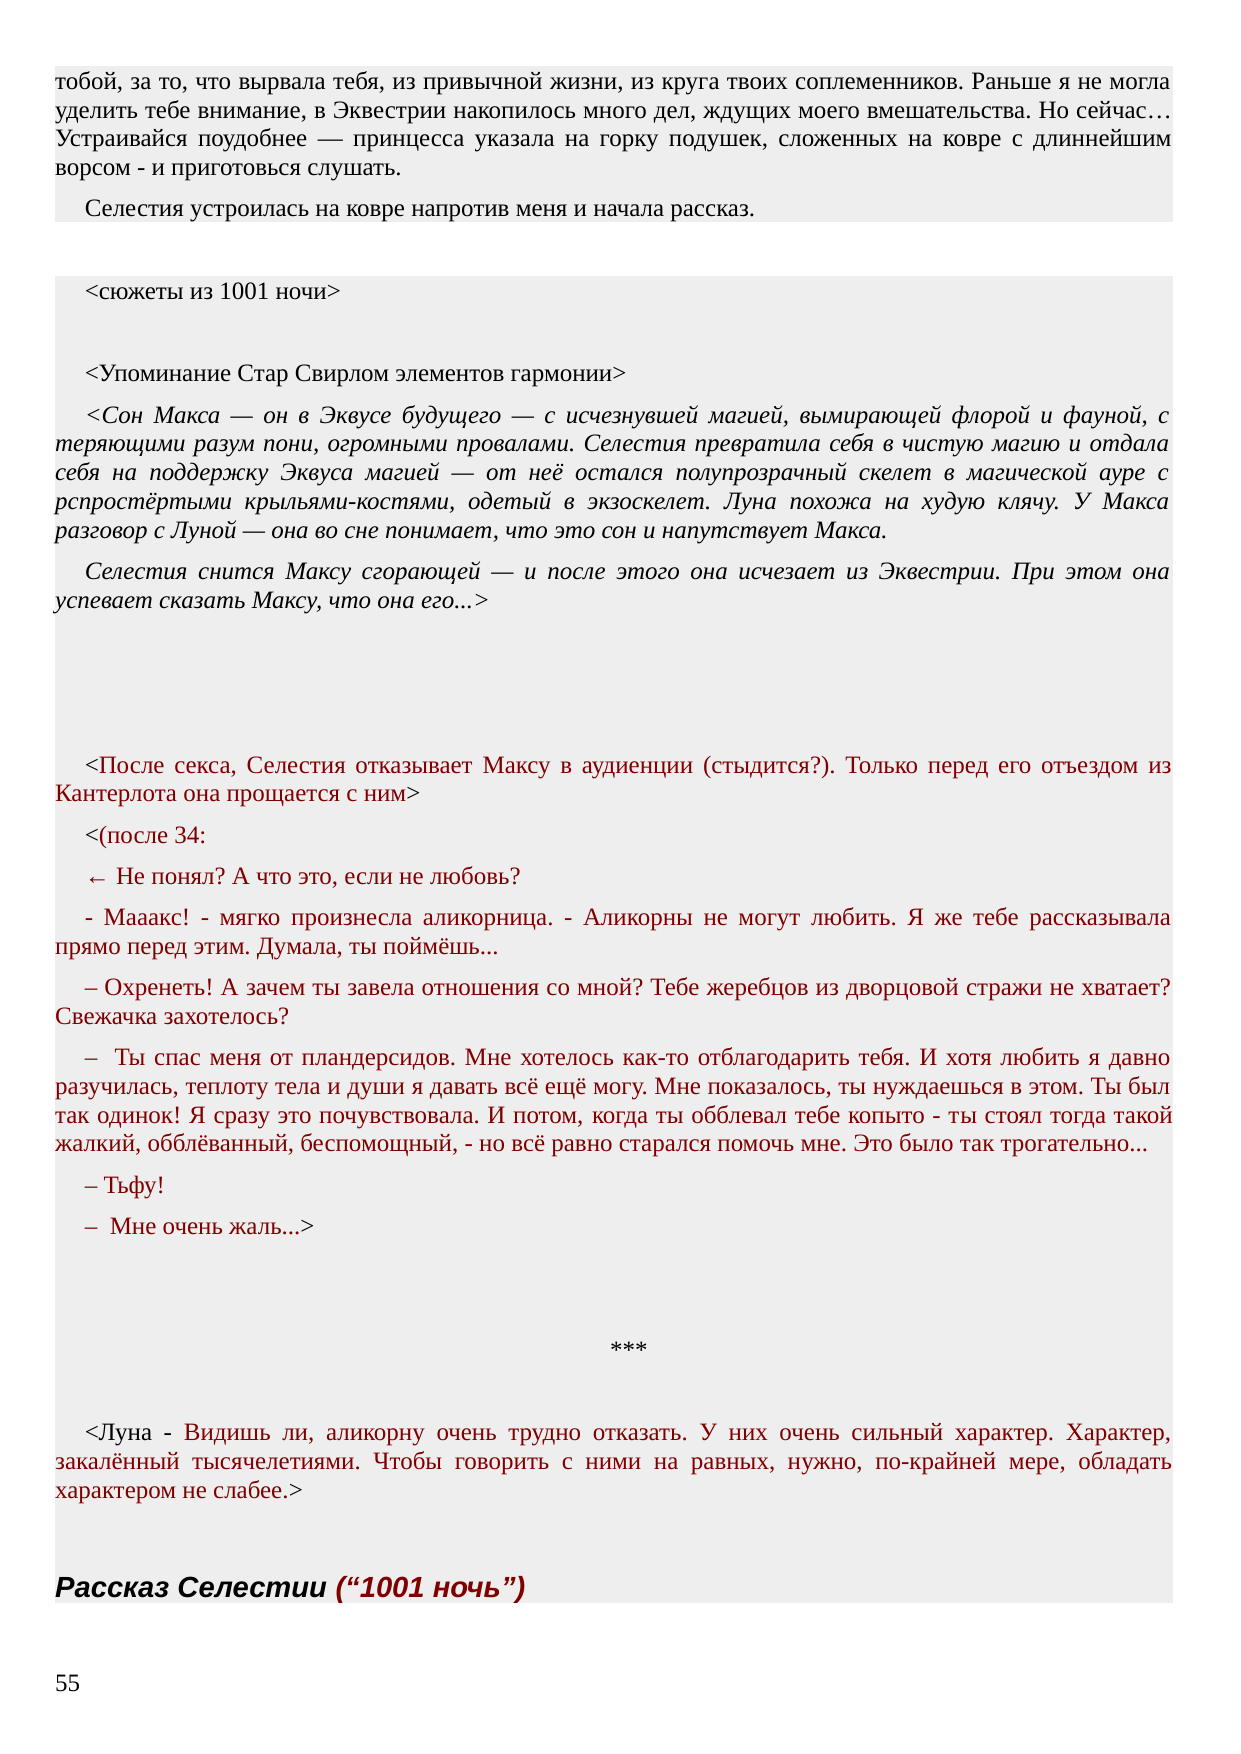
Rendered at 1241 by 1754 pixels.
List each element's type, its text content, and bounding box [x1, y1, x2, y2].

text – Мне очень жаль...> [55, 1211, 1173, 1240]
text <сюжеты из 1001 ночи> [55, 276, 1173, 305]
text ← Не понял? А что это, если не любовь? [55, 861, 1173, 890]
text <Луна - Видишь ли, аликорну очень трудно отказать. У них очень сильный характер. Характер, закалённый тысячелетиями. Чтобы говорить с ними на равных, нужно, по-крайней мере, обладать характером не слабее.> [55, 1417, 1173, 1503]
text <(после 34: [55, 820, 1173, 848]
text – Ты спас меня от пландерсидов. Мне хотелось как-то отблагодарить тебя. И хотя любить я давно разучилась, теплоту тела и души я давать всё ещё могу. Мне показалось, ты нуждаешься в этом. Ты был так одинок! Я сразу это почувствовала. И потом, когда ты обблевал тебе копыто - ты стоял тогда такой жалкий, обблёванный, беспомощный, - но всё равно старался помочь мне. Это было так трогательно... [55, 1042, 1173, 1157]
text тобой, за то, что вырвала тебя, из привычной жизни, из круга твоих соплеменников. Раньше я не могла уделить тебе внимание, в Эквестрии накопилось много дел, ждущих моего вмешательства. Но сейчас… Устраивайся поудобнее — принцесса указала на горку подушек, сложенных на ковре с длиннейшим ворсом - и приготовься слушать. [55, 66, 1173, 181]
text *** [55, 1335, 1173, 1363]
text - Мааакс! - мягко произнесла аликорница. - Аликорны не могут любить. Я же тебе рассказывала прямо перед этим. Думала, ты поймёшь... [55, 902, 1173, 960]
text – Тьфу! [55, 1170, 1173, 1198]
subtitle Рассказ Селестии (“1001 ночь”) [55, 1570, 1173, 1603]
text – Охренеть! А зачем ты завела отношения со мной? Тебе жеребцов из дворцовой стражи не хватает? Свежачка захотелось? [55, 972, 1173, 1030]
text Селестия устроилась на ковре напротив меня и начала рассказ. [55, 193, 1173, 222]
text <После секса, Селестия отказывает Максу в аудиенции (стыдится?). Только перед его отъездом из Кантерлота она прощается с ним> [55, 750, 1173, 807]
text <Сон Макса — он в Эквусе будущего — с исчезнувшей магией, вымирающей флорой и фауной, с теряющими разум пони, огромными провалами. Селестия превратила себя в чистую магию и отдала себя на поддержку Эквуса магией — от неё остался полупрозрачный скелет в магической ауре с рспростёртыми крыльями-костями, одетый в экзоскелет. Луна похожа на худую клячу. У Макса разговор с Луной — она во сне понимает, что это сон и напутствует Макса. [55, 400, 1173, 543]
text Селестия снится Максу сгорающей — и после этого она исчезает из Эквестрии. При этом она успевает сказать Максу, что она его...> [55, 556, 1173, 613]
text <Упоминание Стар Свирлом элементов гармонии> [55, 358, 1173, 387]
